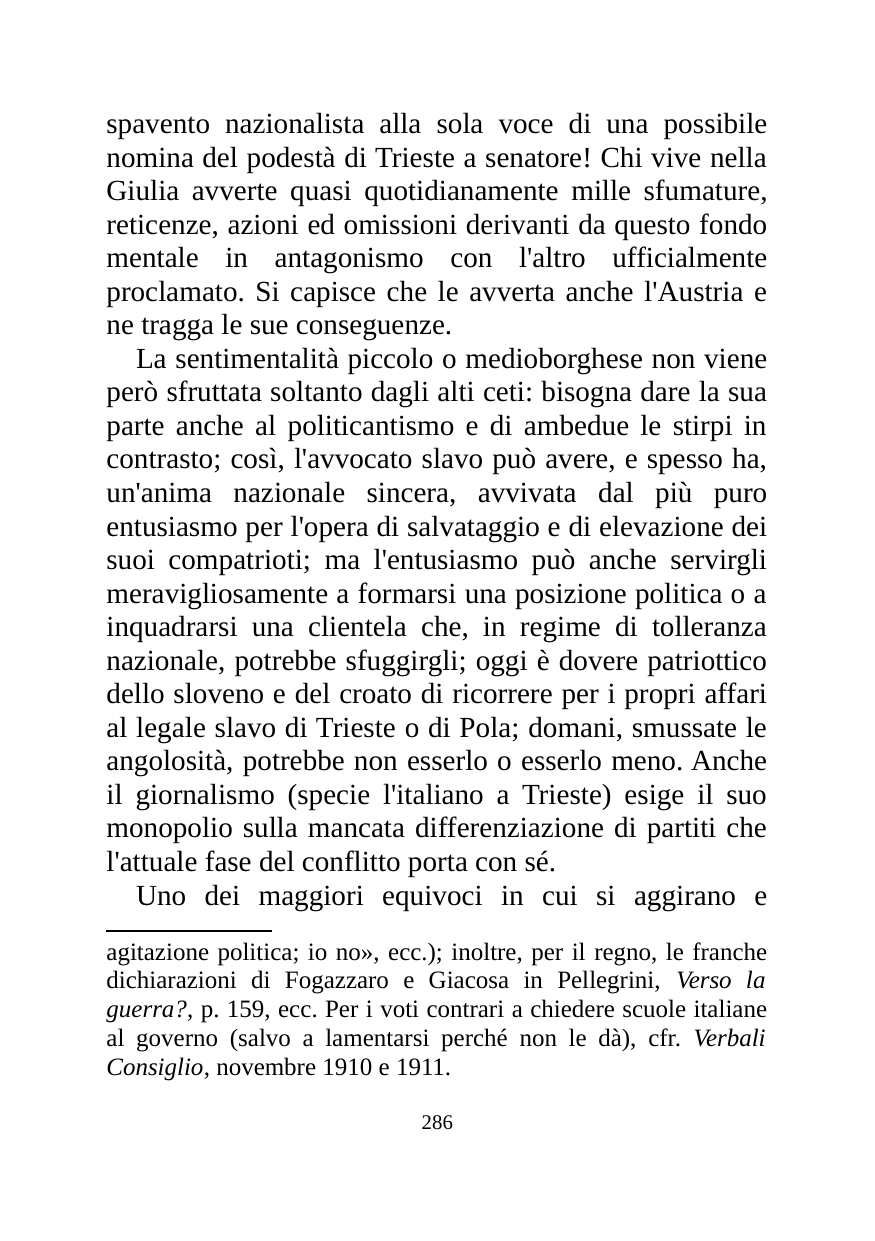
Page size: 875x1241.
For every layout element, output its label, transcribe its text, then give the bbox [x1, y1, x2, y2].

text agitazione politica; io no», ecc.); inoltre, per il regno, le franche dichiarazioni di Fogazzaro e Giacosa in Pellegrini, Verso la guerra?, p. 159, ecc. Per i voti contrari a chiedere scuole italiane al governo (salvo a lamentarsi perché non le dà), cfr. Verbali Consiglio, novembre 1910 e 1911. [106, 937, 768, 1080]
text spavento nazionalista alla sola voce di una possibile nomina del podestà di Trieste a senatore! Chi vive nella Giulia avverte quasi quotidianamente mille sfumature, reticenze, azioni ed omissioni derivanti da questo fondo mentale in antagonismo con l'altro ufficialmente proclamato. Si capisce che le avverta anche l'Austria e ne tragga le sue conseguenze. [106, 106, 768, 341]
text La sentimentalità piccolo o medioborghese non viene però sfruttata soltanto dagli alti ceti: bisogna dare la sua parte anche al politicantismo e di ambedue le stirpi in contrasto; così, l'avvocato slavo può avere, e spesso ha, un'anima nazionale sincera, avvivata dal più puro entusiasmo per l'opera di salvataggio e di elevazione dei suoi compatrioti; ma l'entusiasmo può anche servirgli meravigliosamente a formarsi una posizione politica o a inquadrarsi una clientela che, in regime di tolleranza nazionale, potrebbe sfuggirgli; oggi è dovere patriottico dello sloveno e del croato di ricorrere per i propri affari al legale slavo di Trieste o di Pola; domani, smussate le angolosità, potrebbe non esserlo o esserlo meno. Anche il giornalismo (specie l'italiano a Trieste) esige il suo monopolio sulla mancata differenziazione di partiti che l'attuale fase del conflitto porta con sé. [106, 341, 768, 878]
text Uno dei maggiori equivoci in cui si aggirano e [106, 878, 768, 911]
